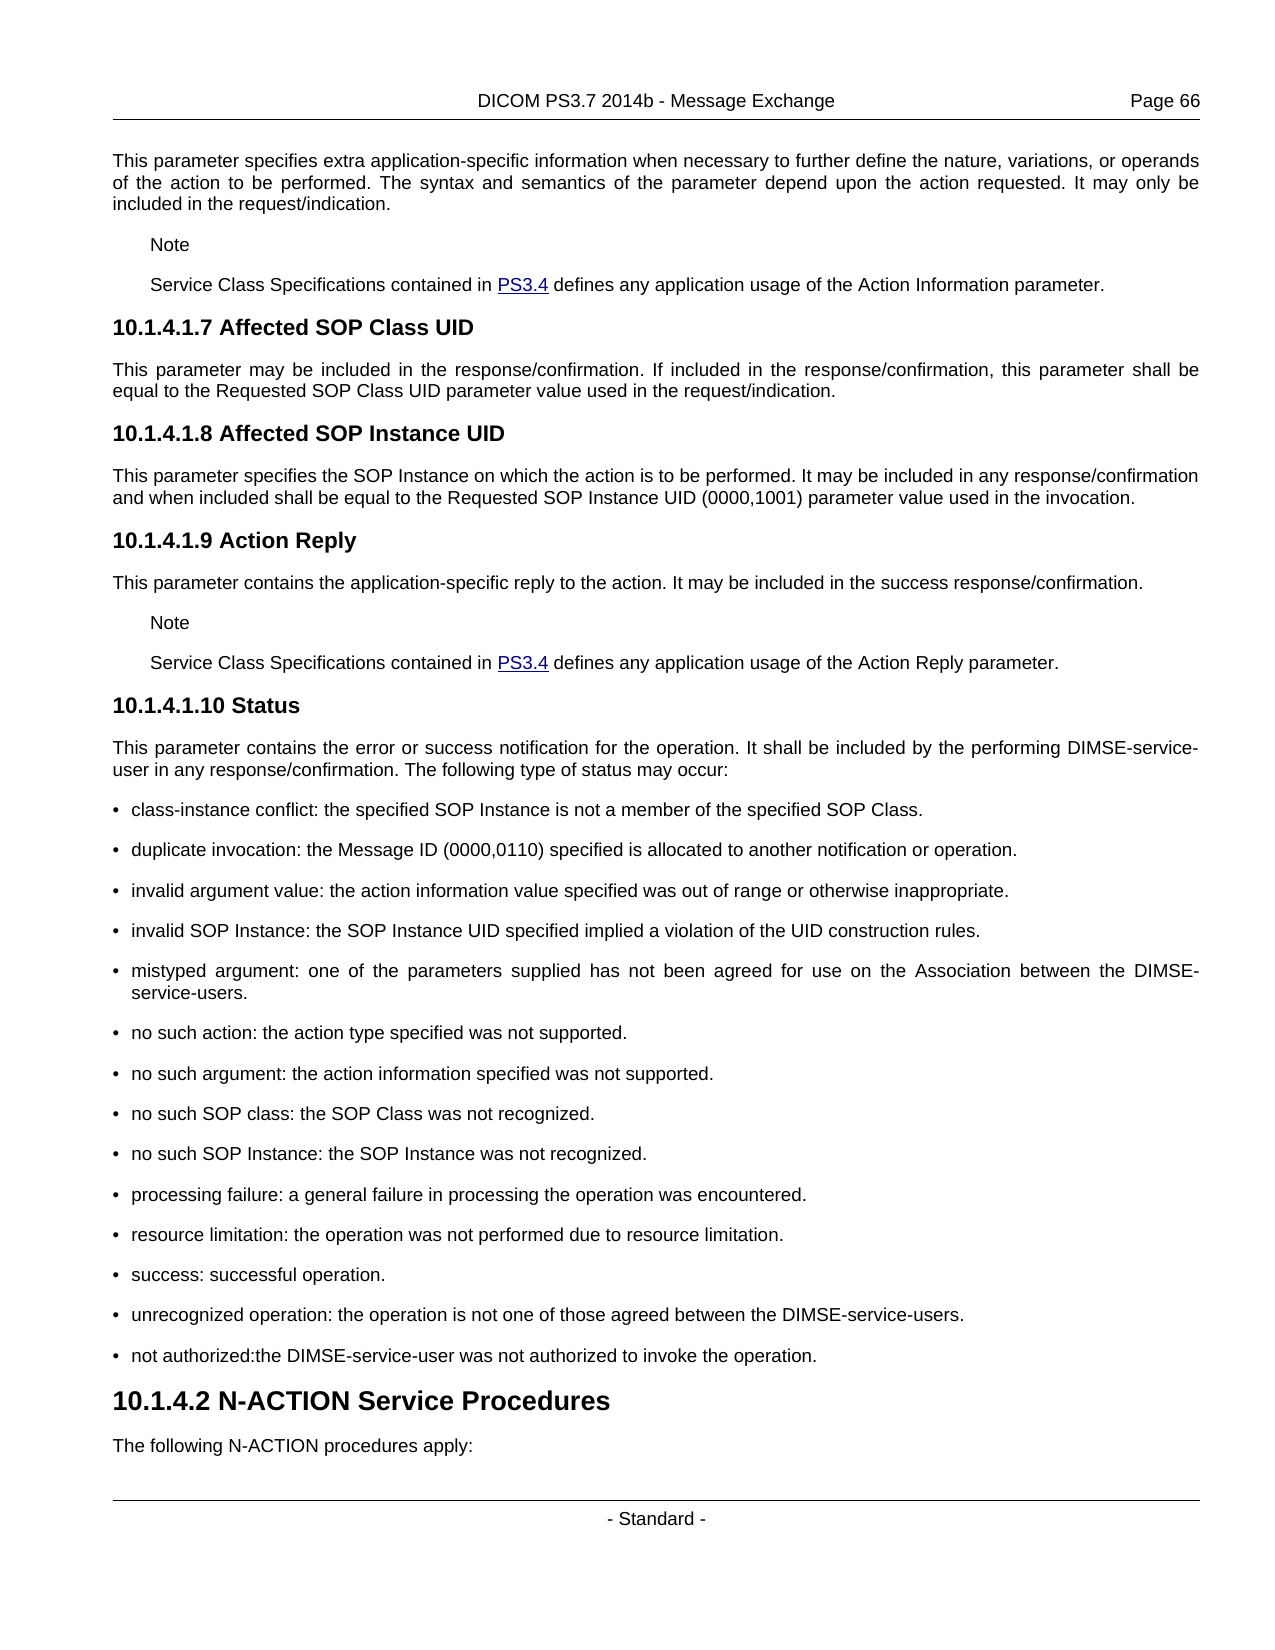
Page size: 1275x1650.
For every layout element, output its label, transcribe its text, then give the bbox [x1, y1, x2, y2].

text 10.1.4.1.10 Status [112, 692, 1200, 718]
list no such SOP Instance: the SOP Instance was not recognized. [112, 1143, 1200, 1164]
text 10.1.4.1.8 Affected SOP Instance UID [112, 421, 1200, 446]
list no such SOP class: the SOP Class was not recognized. [112, 1103, 1200, 1124]
list not authorized:the DIMSE-service-user was not authorized to invoke the operation. [112, 1344, 1200, 1366]
text 10.1.4.1.9 Action Reply [112, 527, 1200, 553]
list success: successful operation. [112, 1264, 1200, 1286]
list invalid SOP Instance: the SOP Instance UID specified implied a violation of the UID construction rules. [112, 920, 1200, 941]
list invalid argument value: the action information value specified was out of range or otherwise inappropriate. [112, 879, 1200, 901]
text 10.1.4.1.7 Affected SOP Class UID [112, 314, 1200, 340]
list no such argument: the action information specified was not supported. [112, 1062, 1200, 1084]
text Service Class Specifications contained in PS3.4 defines any application usage of the Action Reply parameter. [150, 652, 1162, 674]
text This parameter may be included in the response/confirmation. If included in the response/confirmation, this parameter shall be equal to the Requested SOP Class UID parameter value used in the request/indication. [112, 359, 1200, 402]
text This parameter contains the application-specific reply to the action. It may be included in the success response/confirmation. [112, 572, 1200, 593]
text Note [150, 233, 1162, 255]
list unrecognized operation: the operation is not one of those agreed between the DIMSE-service-users. [112, 1304, 1200, 1326]
text 10.1.4.2 N-ACTION Service Procedures [112, 1385, 1200, 1416]
list mistyped argument: one of the parameters supplied has not been agreed for use on the Association between the DIMSE-service-users. [112, 960, 1200, 1003]
text This parameter specifies extra application-specific information when necessary to further define the nature, variations, or operands of the action to be performed. The syntax and semantics of the parameter depend upon the action requested. It may only be included in the request/indication. [112, 150, 1200, 215]
text This parameter contains the error or success notification for the operation. It shall be included by the performing DIMSE-service-user in any response/confirmation. The following type of status may occur: [112, 737, 1200, 780]
list no such action: the action type specified was not supported. [112, 1022, 1200, 1044]
list resource limitation: the operation was not performed due to resource limitation. [112, 1224, 1200, 1245]
list duplicate invocation: the Message ID (0000,0110) specified is allocated to another notification or operation. [112, 839, 1200, 861]
text Note [150, 612, 1162, 633]
list processing failure: a general failure in processing the operation was encountered. [112, 1183, 1200, 1205]
text The following N-ACTION procedures apply: [112, 1435, 1200, 1456]
list class-instance conflict: the specified SOP Instance is not a member of the specified SOP Class. [112, 799, 1200, 821]
text This parameter specifies the SOP Instance on which the action is to be performed. It may be included in any response/confirmation and when included shall be equal to the Requested SOP Instance UID (0000,1001) parameter value used in the invocation. [112, 465, 1200, 508]
text Service Class Specifications contained in PS3.4 defines any application usage of the Action Information parameter. [150, 274, 1162, 295]
